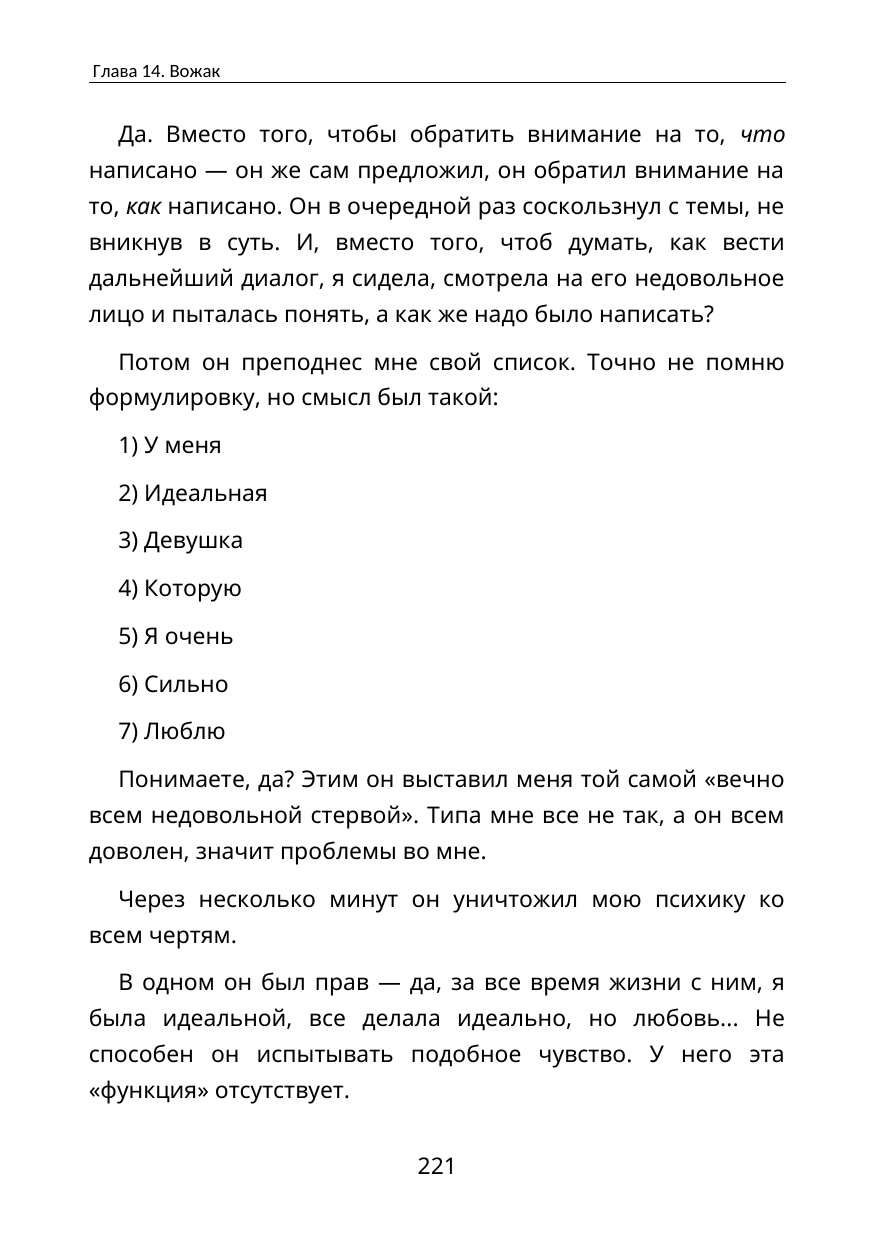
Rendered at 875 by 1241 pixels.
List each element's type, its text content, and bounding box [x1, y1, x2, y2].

text 7) Люблю [88, 715, 786, 747]
text 5) Я очень [88, 620, 786, 651]
text Да. Вместо того, чтобы обратить внимание на то, что написано — он же сам предложил, он обратил внимание на то, как написано. Он в очередной раз соскользнул с темы, не вникнув в суть. И, вместо того, чтоб думать, как вести дальнейший диалог, я сидела, смотрела на его недовольное лицо и пыталась понять, а как же надо было написать? [88, 118, 786, 329]
text Понимаете, да? Этим он выставил меня той самой «вечно всем недовольной стервой». Типа мне все не так, а он всем доволен, значит проблемы во мне. [88, 763, 786, 866]
text 3) Девушка [88, 524, 786, 556]
text В одном он был прав — да, за все время жизни с ним, я была идеальной, все делала идеально, но любовь... Не способен он испытывать подобное чувство. У него эта «функция» отсутствует. [88, 966, 786, 1105]
text Потом он преподнес мне свой список. Точно не помню формулировку, но смысл был такой: [88, 345, 786, 413]
text 4) Которую [88, 572, 786, 603]
text 2) Идеальная [88, 477, 786, 508]
text 6) Сильно [88, 668, 786, 699]
text Через несколько минут он уничтожил мою психику ко всем чертям. [88, 883, 786, 950]
text 1) У меня [88, 429, 786, 460]
